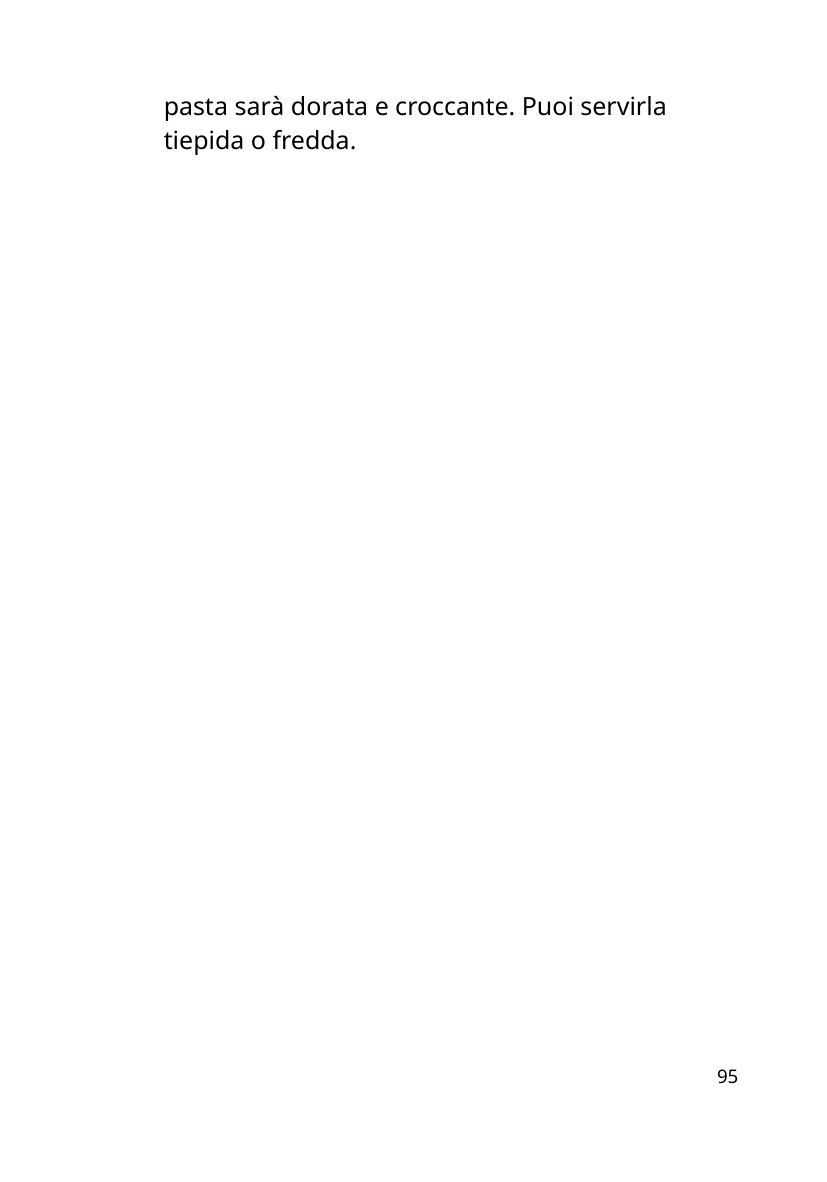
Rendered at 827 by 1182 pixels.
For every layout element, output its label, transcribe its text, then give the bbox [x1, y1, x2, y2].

list pasta sarà dorata e croccante. Puoi servirla tiepida o fredda. [126, 88, 738, 157]
